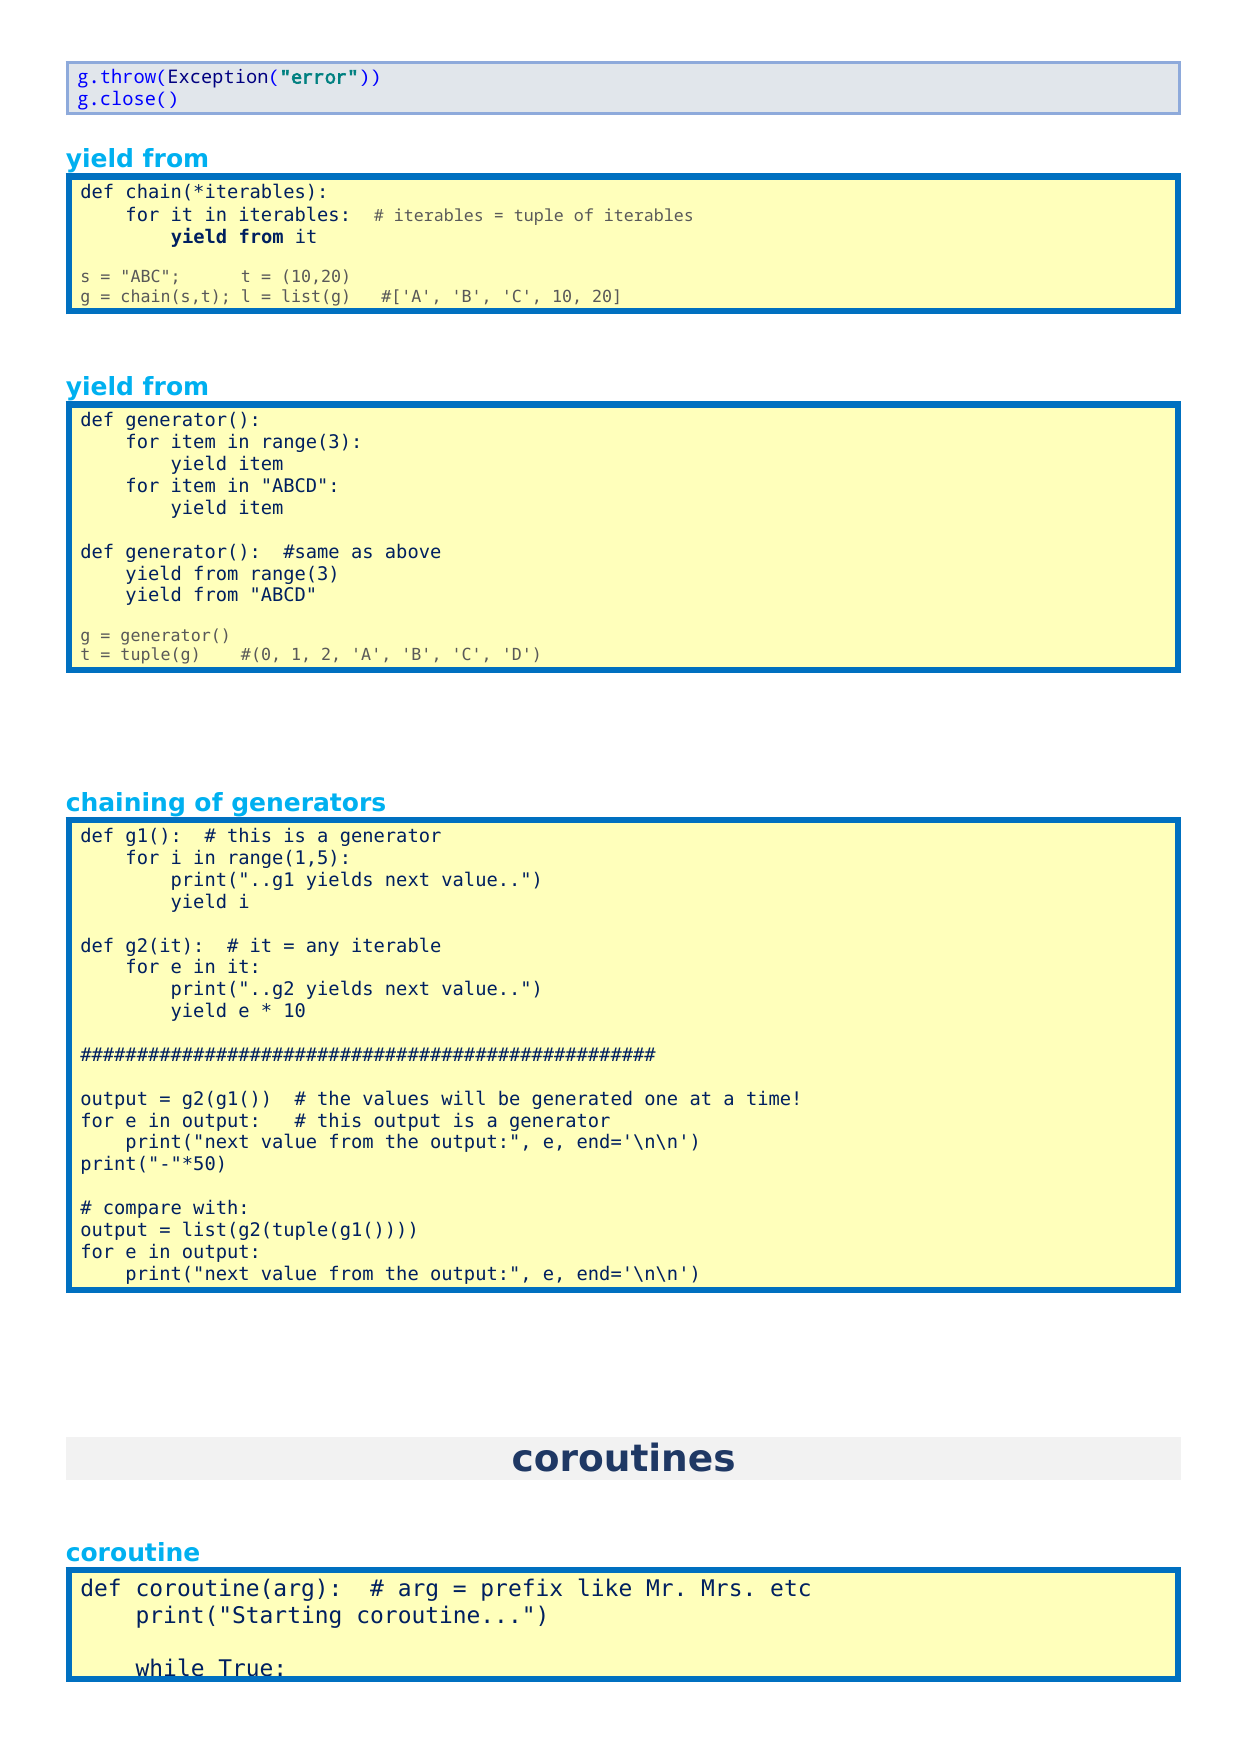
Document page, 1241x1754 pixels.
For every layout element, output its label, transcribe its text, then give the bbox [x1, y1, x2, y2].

subtitle coroutines [66, 1437, 1181, 1480]
title coroutine [66, 1538, 1181, 1567]
text g = generator() [72, 617, 1175, 637]
text print("..g2 yields next value..") [72, 970, 1175, 992]
text def chain(*iterables): [72, 180, 1175, 195]
text yield from it [72, 218, 1175, 240]
text print("-"*50) [72, 1145, 1175, 1167]
text for e in output: [72, 1233, 1175, 1254]
text def g2(it): # it = any iterable [72, 926, 1175, 948]
text output = g2(g1()) # the values will be generated one at a time! [72, 1079, 1175, 1101]
text def coroutine(arg): # arg = prefix like Mr. Mrs. etc [72, 1573, 1175, 1594]
text def g1(): # this is a generator [72, 823, 1175, 839]
text yield from range(3) [72, 554, 1175, 576]
text yield e * 10 [72, 992, 1175, 1014]
text def generator(): #same as above [72, 532, 1175, 554]
text print("..g1 yields next value..") [72, 861, 1175, 883]
text yield item [72, 445, 1175, 467]
text s = "ABC"; t = (10,20) [72, 259, 1175, 278]
text ################################################### [72, 1036, 1175, 1058]
title chaining of generators [66, 788, 1181, 817]
title yield from [66, 144, 1181, 173]
text t = tuple(g) #(0, 1, 2, 'A', 'B', 'C', 'D') [72, 637, 1175, 667]
text g = chain(s,t); l = list(g) #['A', 'B', 'C', 10, 20] [72, 278, 1175, 308]
text yield from "ABCD" [72, 576, 1175, 598]
text for item in range(3): [72, 423, 1175, 445]
text while True: [72, 1647, 1175, 1676]
text for e in it: [72, 948, 1175, 970]
text yield item [72, 489, 1175, 511]
text output = list(g2(tuple(g1()))) [72, 1211, 1175, 1233]
text for item in "ABCD": [72, 467, 1175, 489]
text for i in range(1,5): [72, 839, 1175, 861]
title yield from [66, 372, 1181, 401]
text print("next value from the output:", e, end='\n\n') [72, 1123, 1175, 1145]
text print("next value from the output:", e, end='\n\n') [72, 1254, 1175, 1287]
text g.throw(Exception("error")) g.close() [69, 64, 1178, 112]
text yield i [72, 883, 1175, 904]
text print("Starting coroutine...") [72, 1594, 1175, 1620]
text for e in output: # this output is a generator [72, 1101, 1175, 1123]
text for it in iterables: # iterables = tuple of iterables [72, 195, 1175, 218]
text def generator(): [72, 408, 1175, 423]
text # compare with: [72, 1189, 1175, 1211]
